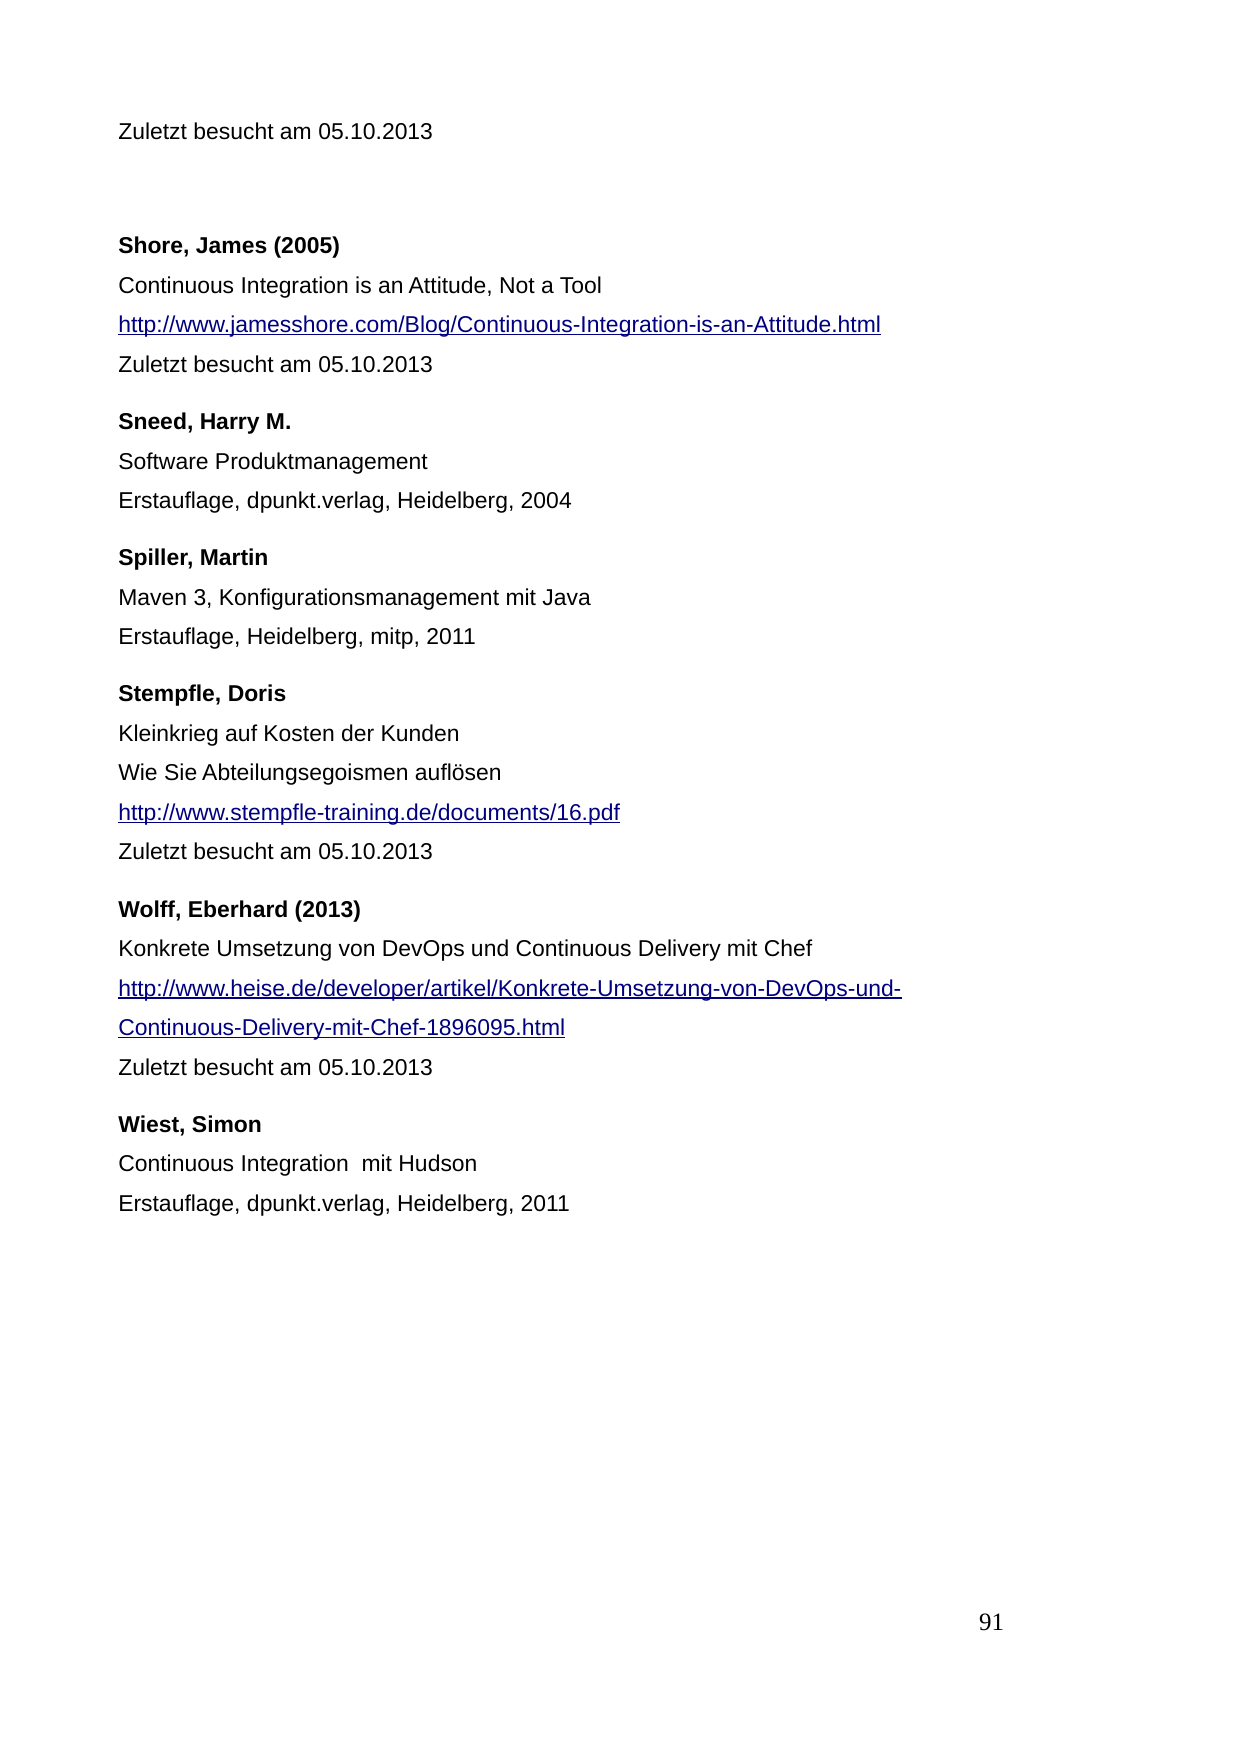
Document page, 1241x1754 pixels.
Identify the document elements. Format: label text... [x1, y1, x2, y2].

text Wolff, Eberhard (2013) Konkrete Umsetzung von DevOps und Continuous Delivery mit Chef http://www.heise.de/developer/artikel/Konkrete-Umsetzung-von-DevOps-und-Continuous-Delivery-mit-Chef-1896095.html Zuletzt besucht am 05.10.2013 [118, 896, 1004, 1080]
text Sneed, Harry M. Software Produktmanagement Erstauflage, dpunkt.verlag, Heidelberg, 2004 [118, 408, 1004, 513]
text Stempfle, Doris Kleinkrieg auf Kosten der Kunden Wie Sie Abteilungsegoismen auflösen http://www.stempfle-training.de/documents/16.pdf Zuletzt besucht am 05.10.2013 [118, 680, 1004, 865]
text Shore, James (2005) Continuous Integration is an Attitude, Not a Tool http://www.jamesshore.com/Blog/Continuous-Integration-is-an-Attitude.html Zuletzt besucht am 05.10.2013 [118, 232, 1004, 377]
text Spiller, Martin Maven 3, Konfigurationsmanagement mit Java Erstauflage, Heidelberg, mitp, 2011 [118, 544, 1004, 649]
text Zuletzt besucht am 05.10.2013 [118, 118, 1004, 144]
text Wiest, Simon Continuous Integration mit Hudson Erstauflage, dpunkt.verlag, Heidelberg, 2011 [118, 1111, 1004, 1216]
